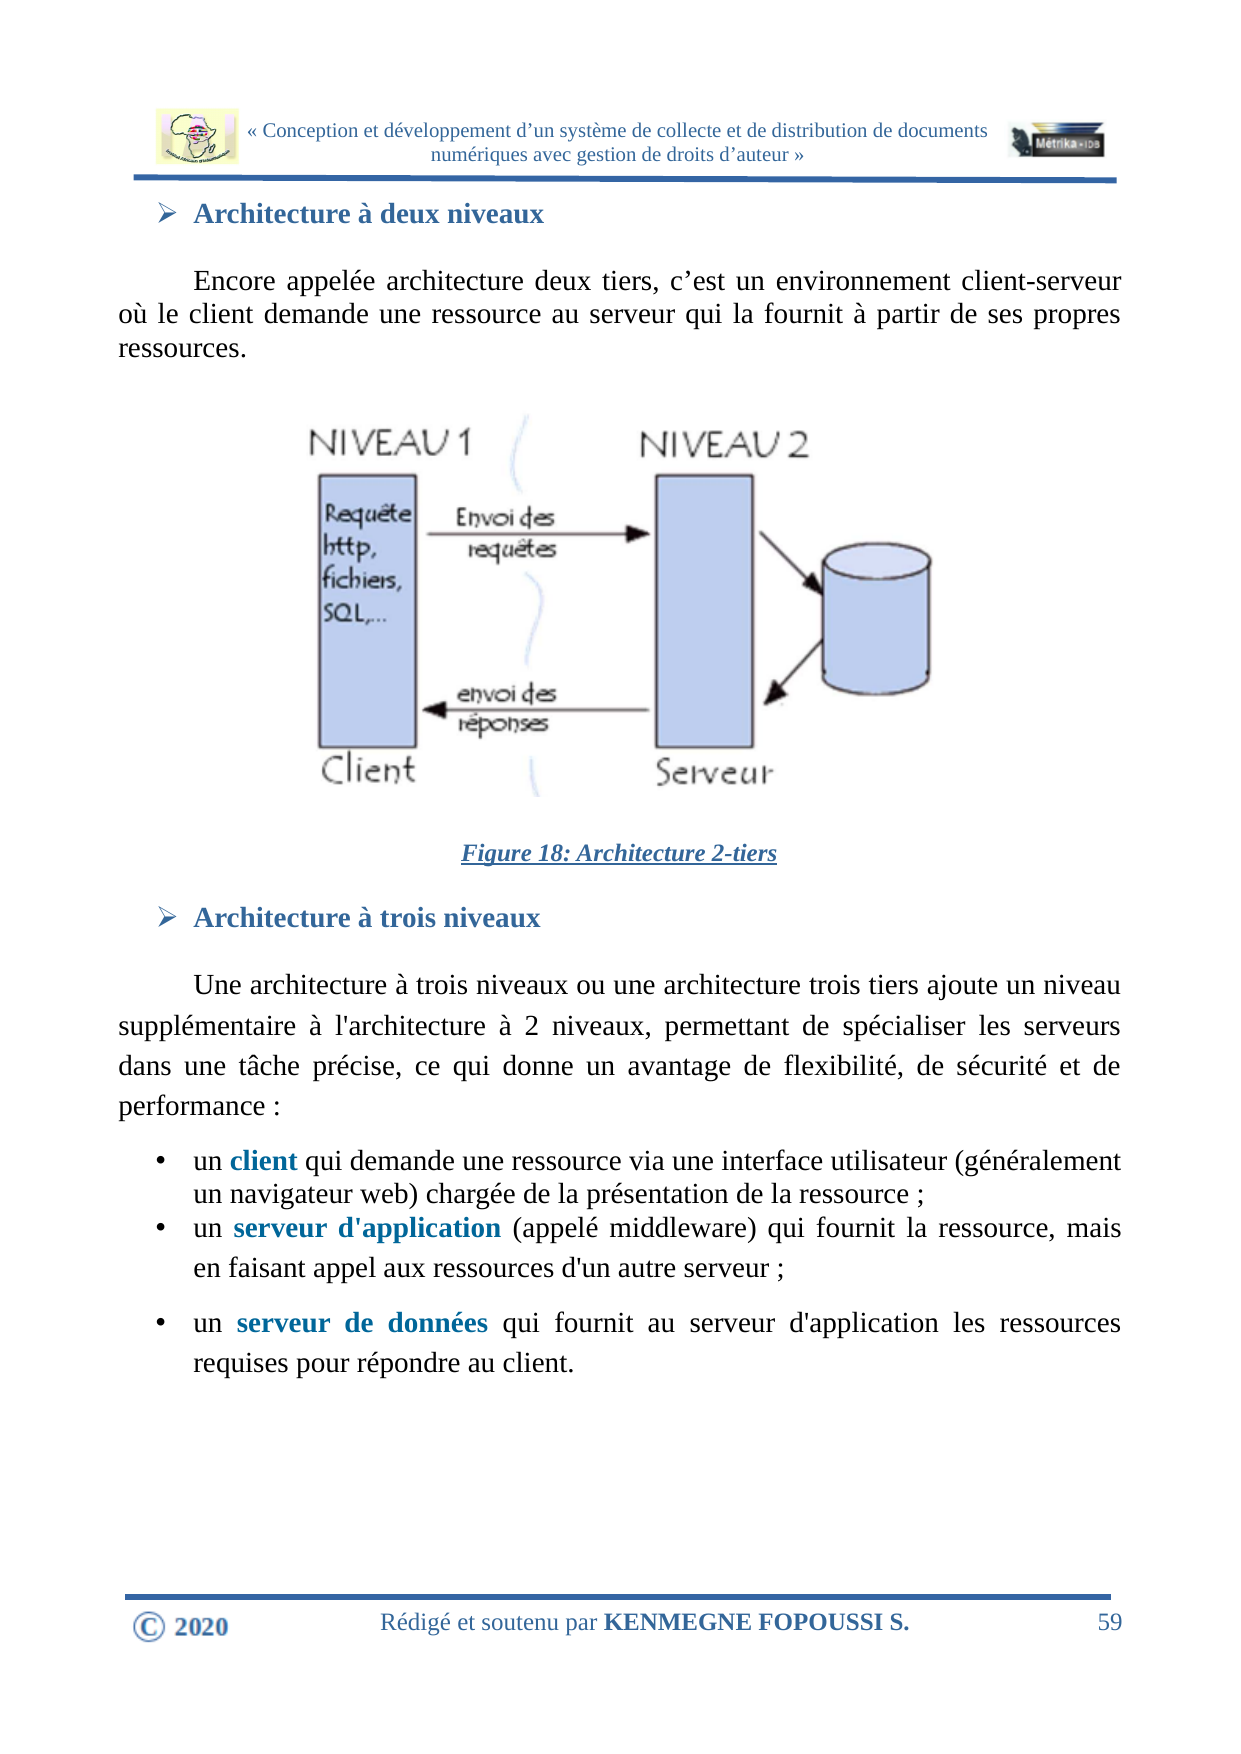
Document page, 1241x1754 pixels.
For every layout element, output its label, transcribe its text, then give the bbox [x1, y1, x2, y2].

text Figure 18: Architecture 2-tiers [300, 838, 940, 867]
picture [126, 1604, 231, 1647]
list un client qui demande une ressource via une interface utilisateur (généralement un navigateur web) chargée de la présentation de la ressource ; [156, 1143, 1122, 1210]
list Architecture à deux niveaux [156, 196, 1122, 229]
list un serveur d'application (appelé middleware) qui fournit la ressource, mais en faisant appel aux ressources d'un autre serveur ; [156, 1210, 1122, 1284]
picture [1003, 116, 1109, 160]
picture [154, 107, 241, 166]
picture [299, 409, 941, 797]
text Une architecture à trois niveaux ou une architecture trois tiers ajoute un niveau supplémentaire à l'architecture à 2 niveaux, permettant de spécialiser les serveurs dans une tâche précise, ce qui donne un avantage de flexibilité, de sécurité et de performance : [118, 967, 1122, 1122]
text Encore appelée architecture deux tiers, c’est un environnement client-serveur où le client demande une ressource au serveur qui la fournit à partir de ses propres ressources. [118, 263, 1122, 363]
list Architecture à trois niveaux [156, 900, 1122, 934]
list un serveur de données qui fournit au serveur d'application les ressources requises pour répondre au client. [156, 1305, 1122, 1379]
